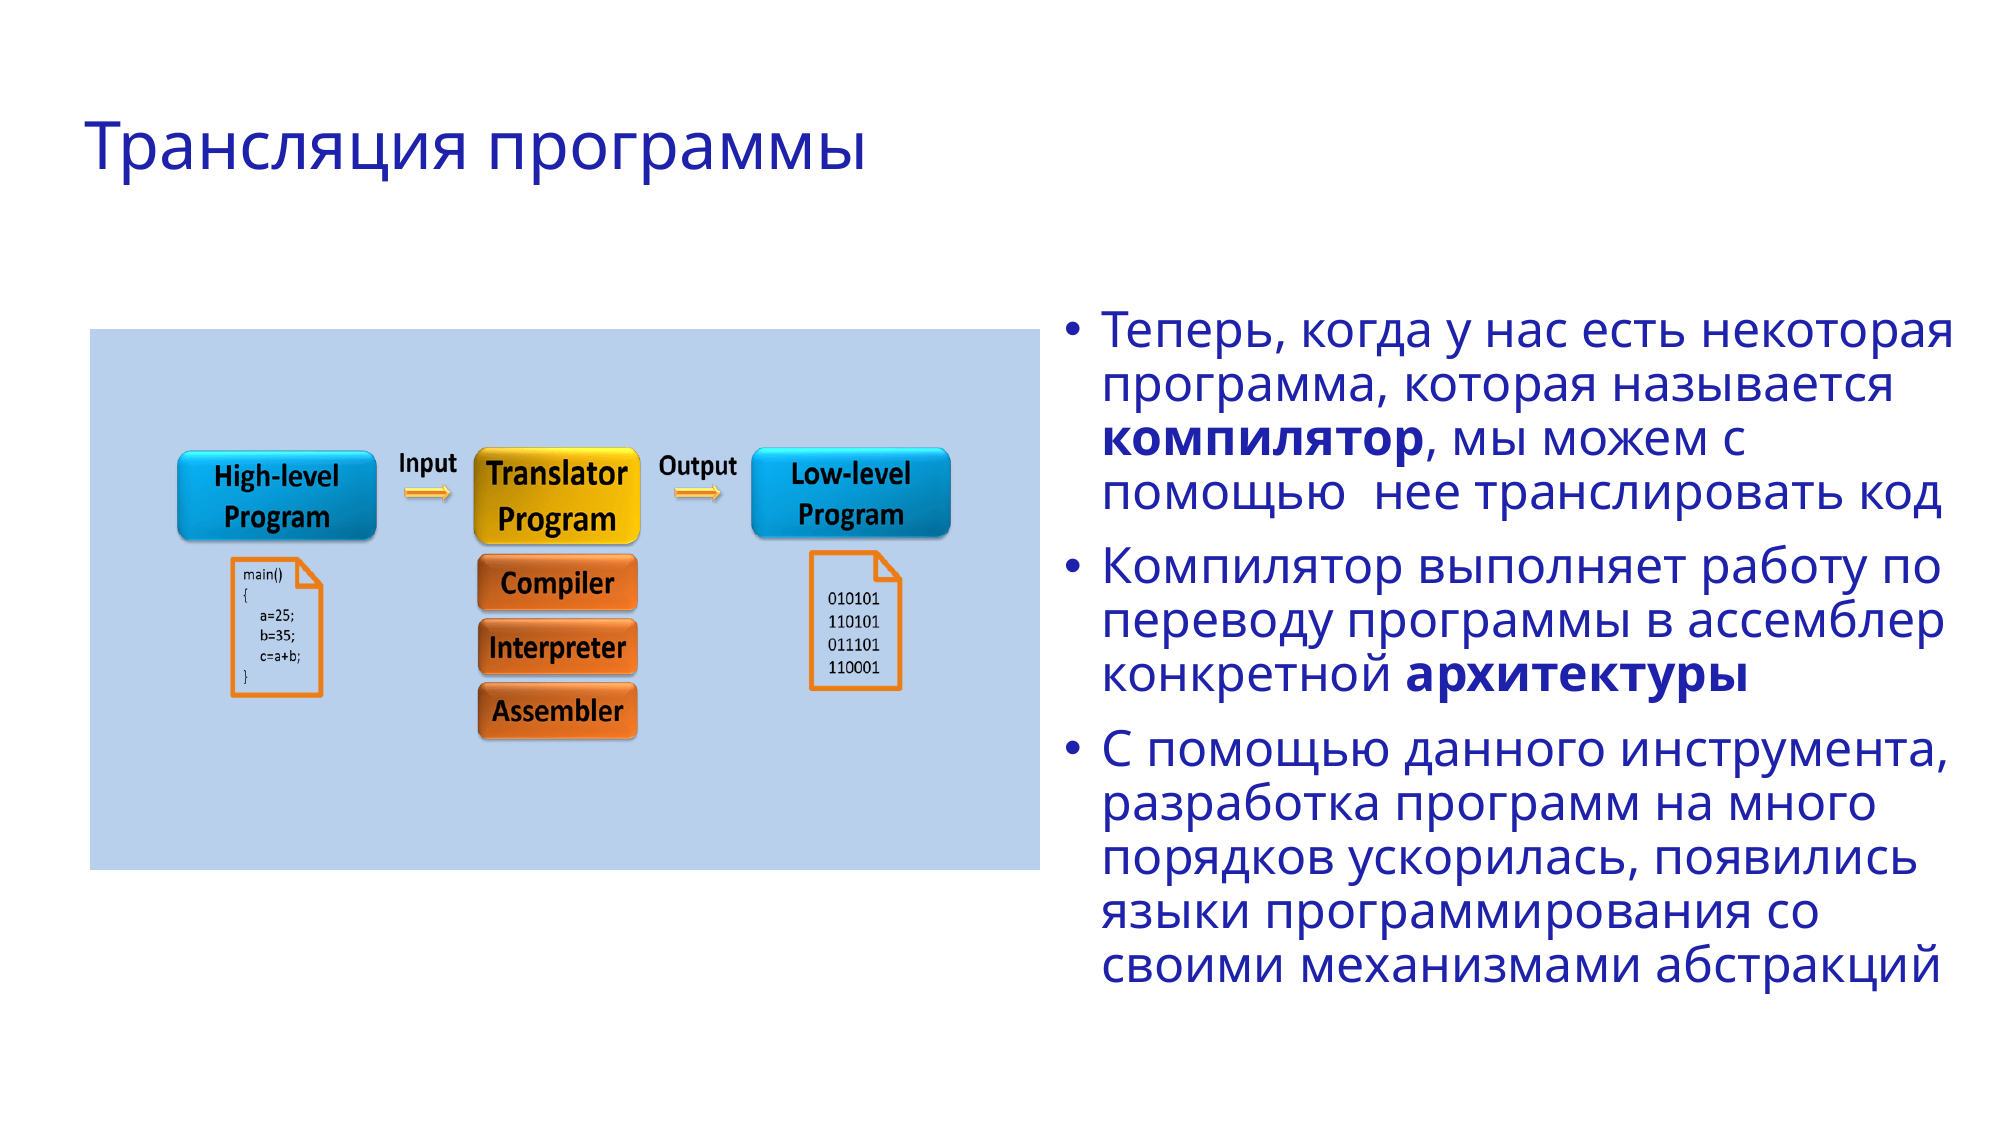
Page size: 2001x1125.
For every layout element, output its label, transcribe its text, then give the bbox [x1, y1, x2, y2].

list Теперь, когда у нас есть некоторая программа, которая называется компилятор, мы можем с помощью нее транслировать код Компилятор выполняет работу по переводу программы в ассемблер конкретной архитектуры С помощью данного инструмента, разработка программ на много порядков ускорилась, появились языки программирования со своими механизмами абстракций [1064, 304, 1968, 998]
title Трансляция программы [84, 109, 1674, 205]
picture [90, 329, 1040, 870]
